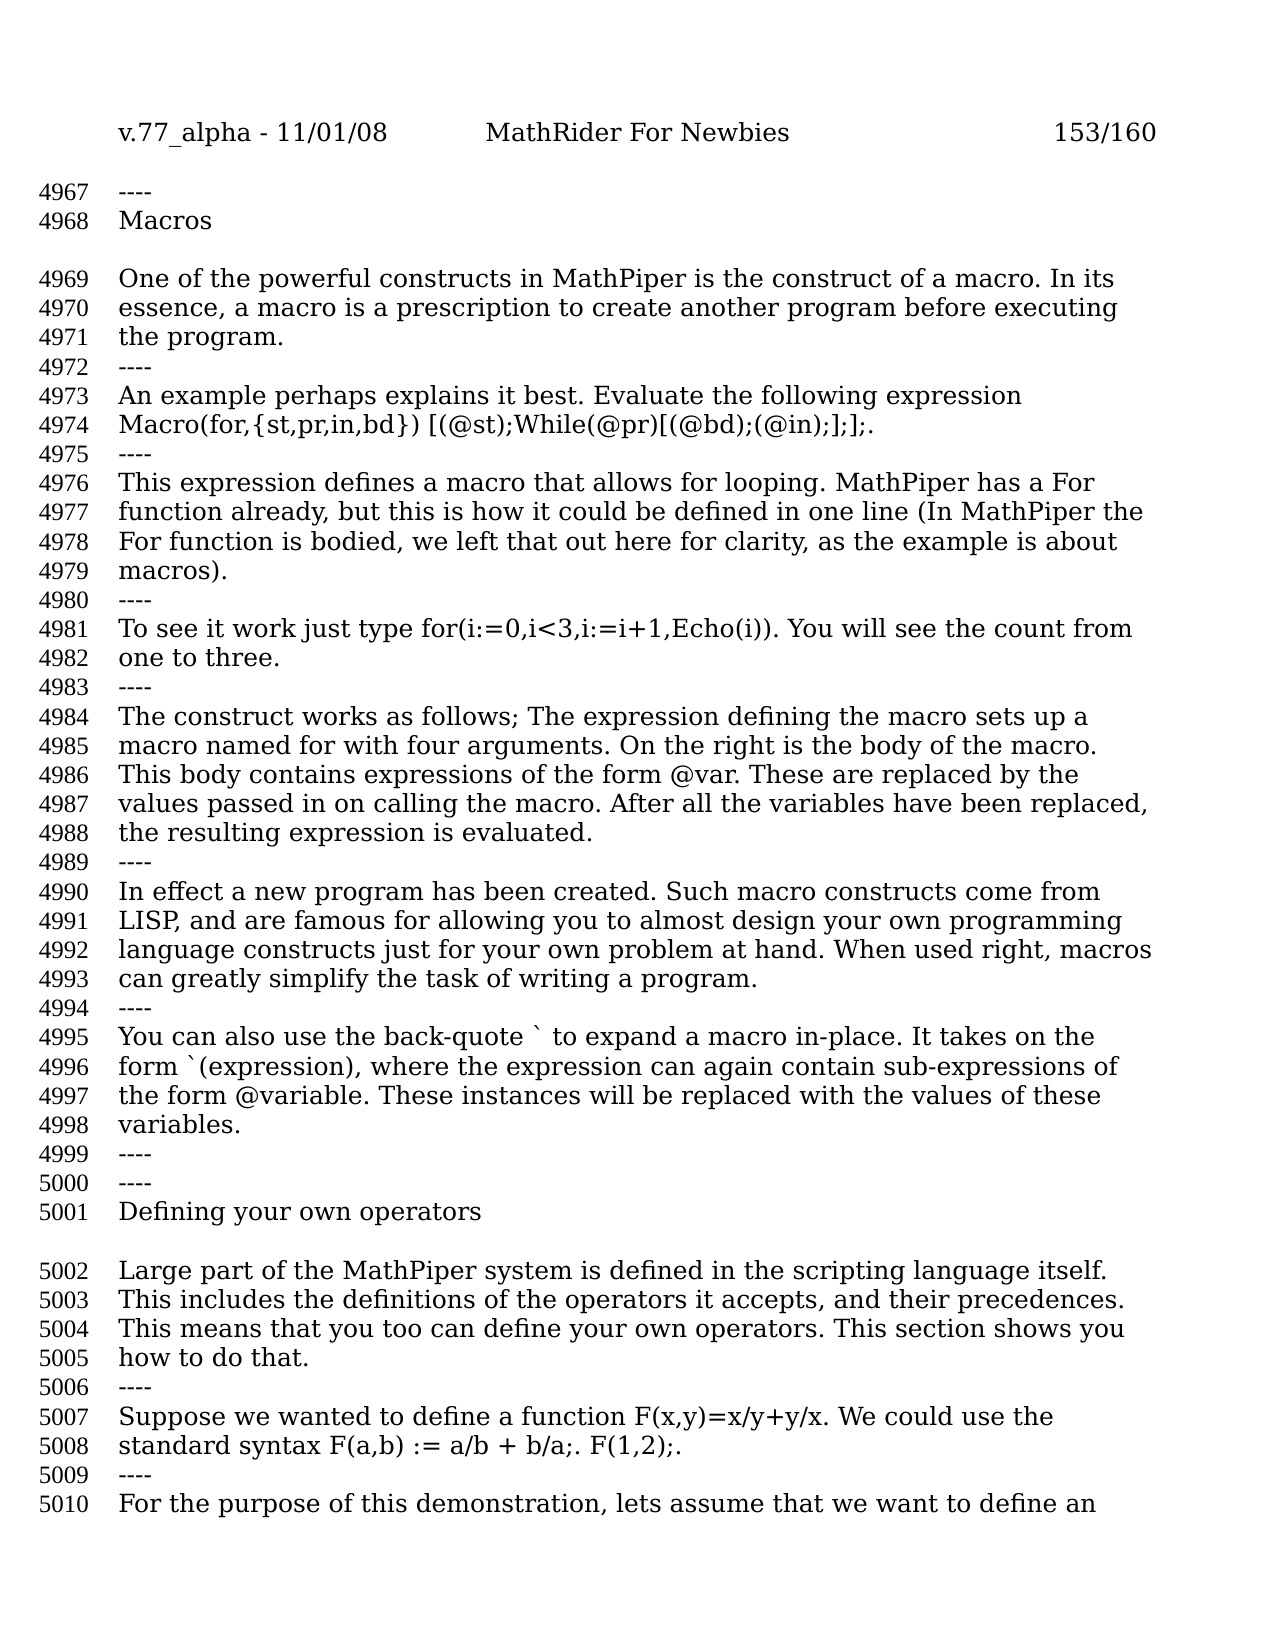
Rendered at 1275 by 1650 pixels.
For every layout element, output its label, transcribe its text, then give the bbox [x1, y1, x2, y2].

text ---- [118, 673, 1157, 702]
text For the purpose of this demonstration, lets assume that we want to define an [118, 1489, 1157, 1518]
text This expression defines a macro that allows for looping. MathPiper has a For function already, but this is how it could be defined in one line (In MathPiper the For function is bodied, we left that out here for clarity, as the example is about macros). [118, 468, 1157, 585]
text ---- [118, 1139, 1157, 1168]
text ---- [118, 1168, 1157, 1198]
text One of the powerful constructs in MathPiper is the construct of a macro. In its essence, a macro is a prescription to create another program before executing the program. [118, 264, 1157, 352]
text In effect a new program has been created. Such macro constructs come from LISP, and are famous for allowing you to almost design your own programming language constructs just for your own problem at hand. When used right, macros can greatly simplify the task of writing a program. [118, 877, 1157, 993]
text An example perhaps explains it best. Evaluate the following expression Macro(for,{st,pr,in,bd}) [(@st);While(@pr)[(@bd);(@in);];];. [118, 381, 1157, 439]
text Suppose we wanted to define a function F(x,y)=x/y+y/x. We could use the standard syntax F(a,b) := a/b + b/a;. F(1,2);. [118, 1402, 1157, 1460]
text ---- [118, 1460, 1157, 1489]
text ---- [118, 848, 1157, 877]
text To see it work just type for(i:=0,i<3,i:=i+1,Echo(i)). You will see the count from one to three. [118, 614, 1157, 673]
text ---- [118, 177, 1157, 206]
text ---- [118, 439, 1157, 468]
text You can also use the back-quote ` to expand a macro in-place. It takes on the form `(expression), where the expression can again contain sub-expressions of the form @variable. These instances will be replaced with the values of these variables. [118, 1023, 1157, 1139]
text The construct works as follows; The expression defining the macro sets up a macro named for with four arguments. On the right is the body of the macro. This body contains expressions of the form @var. These are replaced by the values passed in on calling the macro. After all the variables have been replaced, the resulting expression is evaluated. [118, 702, 1157, 848]
text Defining your own operators [118, 1198, 1157, 1227]
text ---- [118, 585, 1157, 614]
text ---- [118, 352, 1157, 381]
text ---- [118, 1373, 1157, 1402]
text ---- [118, 993, 1157, 1023]
text Macros [118, 206, 1157, 235]
text Large part of the MathPiper system is defined in the scripting language itself. This includes the definitions of the operators it accepts, and their precedences. This means that you too can define your own operators. This section shows you how to do that. [118, 1256, 1157, 1373]
